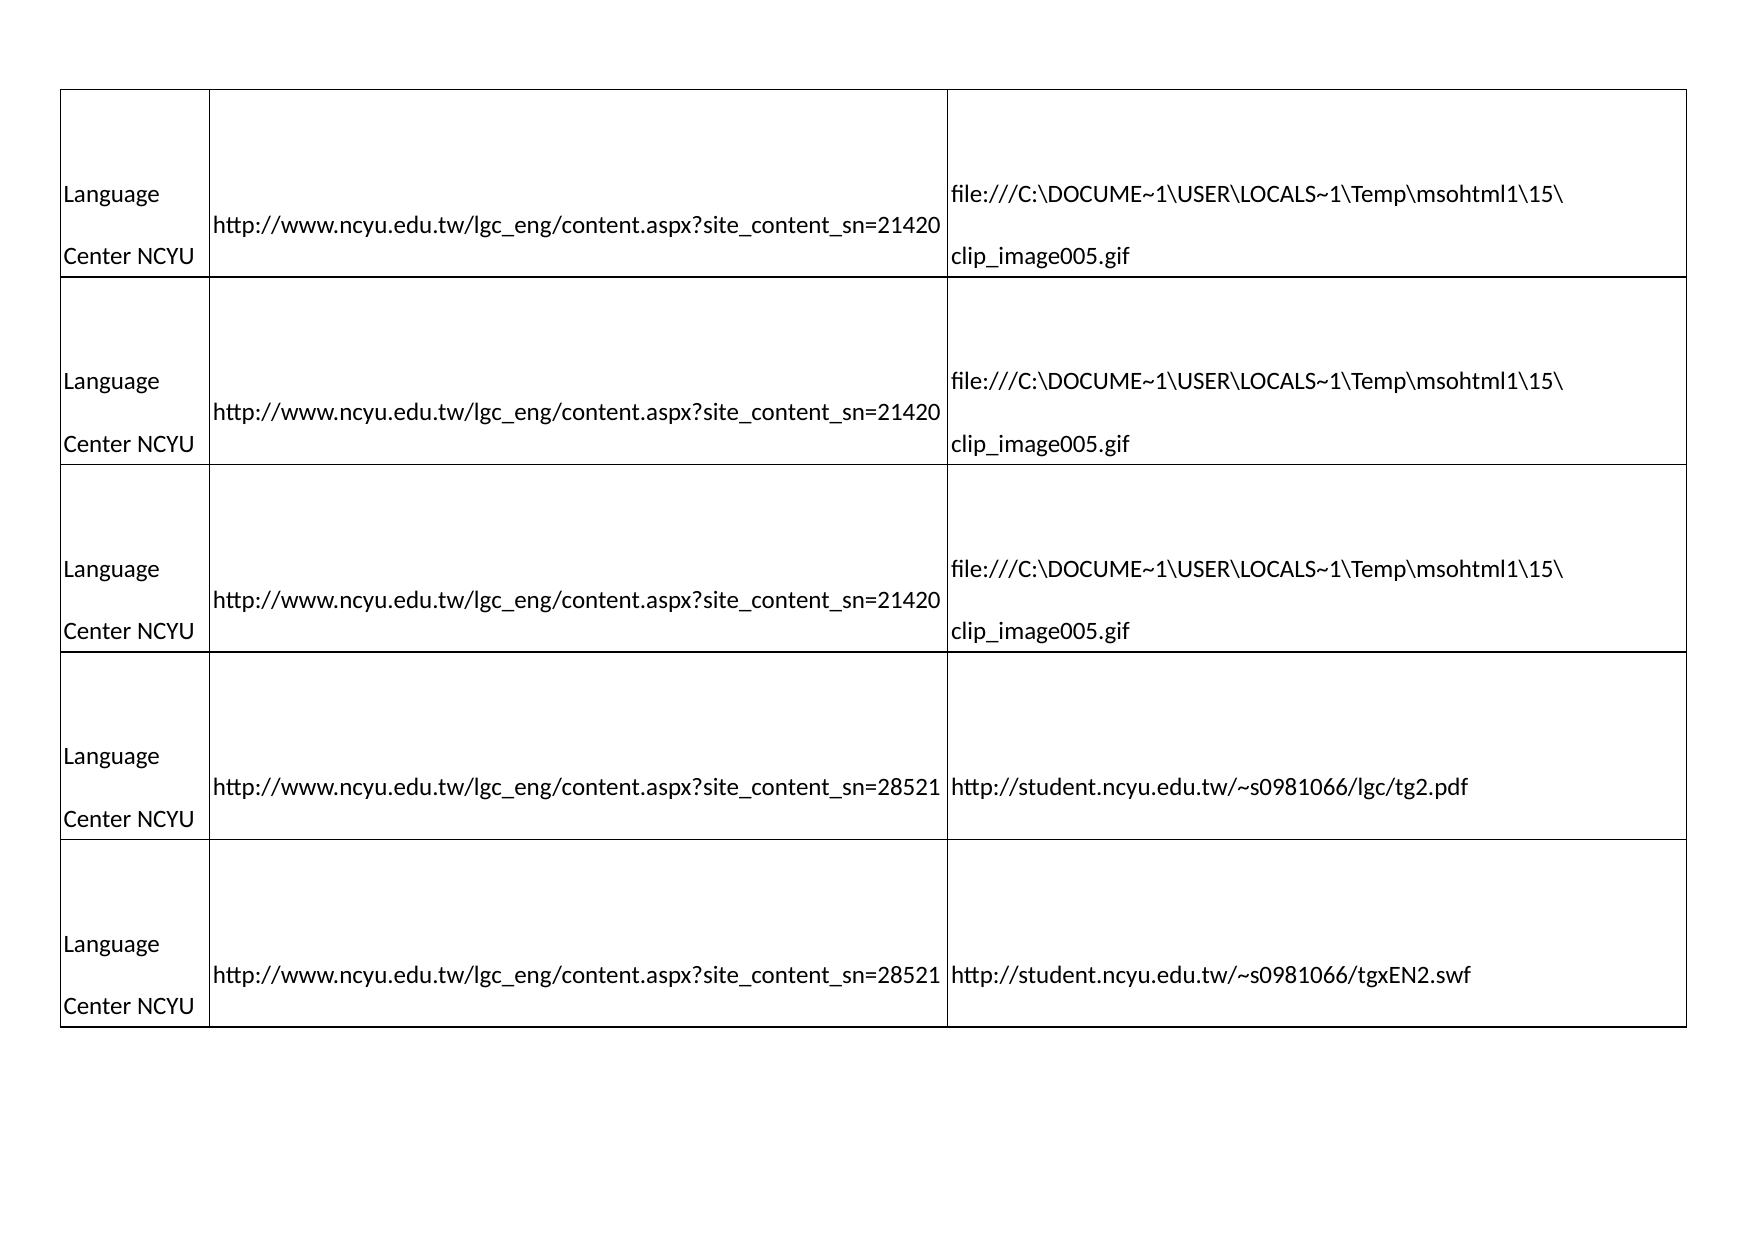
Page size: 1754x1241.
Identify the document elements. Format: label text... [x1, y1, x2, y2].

table_cell file:///C:\DOCUME~1\USER\LOCALS~1\Temp\msohtml1\15\clip_image005.gif [948, 278, 1686, 464]
table_cell http://www.ncyu.edu.tw/lgc_eng/content.aspx?site_content_sn=21420 [210, 278, 947, 464]
table_cell Language Center NCYU [61, 278, 209, 464]
table_cell Language Center NCYU [61, 653, 209, 839]
table_cell http://www.ncyu.edu.tw/lgc_eng/content.aspx?site_content_sn=28521 [210, 840, 947, 1026]
table_cell file:///C:\DOCUME~1\USER\LOCALS~1\Temp\msohtml1\15\clip_image005.gif [948, 90, 1686, 276]
table_cell http://student.ncyu.edu.tw/~s0981066/lgc/tg2.pdf [948, 653, 1686, 839]
table_cell http://www.ncyu.edu.tw/lgc_eng/content.aspx?site_content_sn=21420 [210, 465, 947, 651]
table_cell http://www.ncyu.edu.tw/lgc_eng/content.aspx?site_content_sn=21420 [210, 90, 947, 276]
table_cell http://student.ncyu.edu.tw/~s0981066/tgxEN2.swf [948, 840, 1686, 1026]
table_cell Language Center NCYU [61, 90, 209, 276]
table_cell file:///C:\DOCUME~1\USER\LOCALS~1\Temp\msohtml1\15\clip_image005.gif [948, 465, 1686, 651]
table_cell http://www.ncyu.edu.tw/lgc_eng/content.aspx?site_content_sn=28521 [210, 653, 947, 839]
table_cell Language Center NCYU [61, 840, 209, 1026]
table_cell Language Center NCYU [61, 465, 209, 651]
